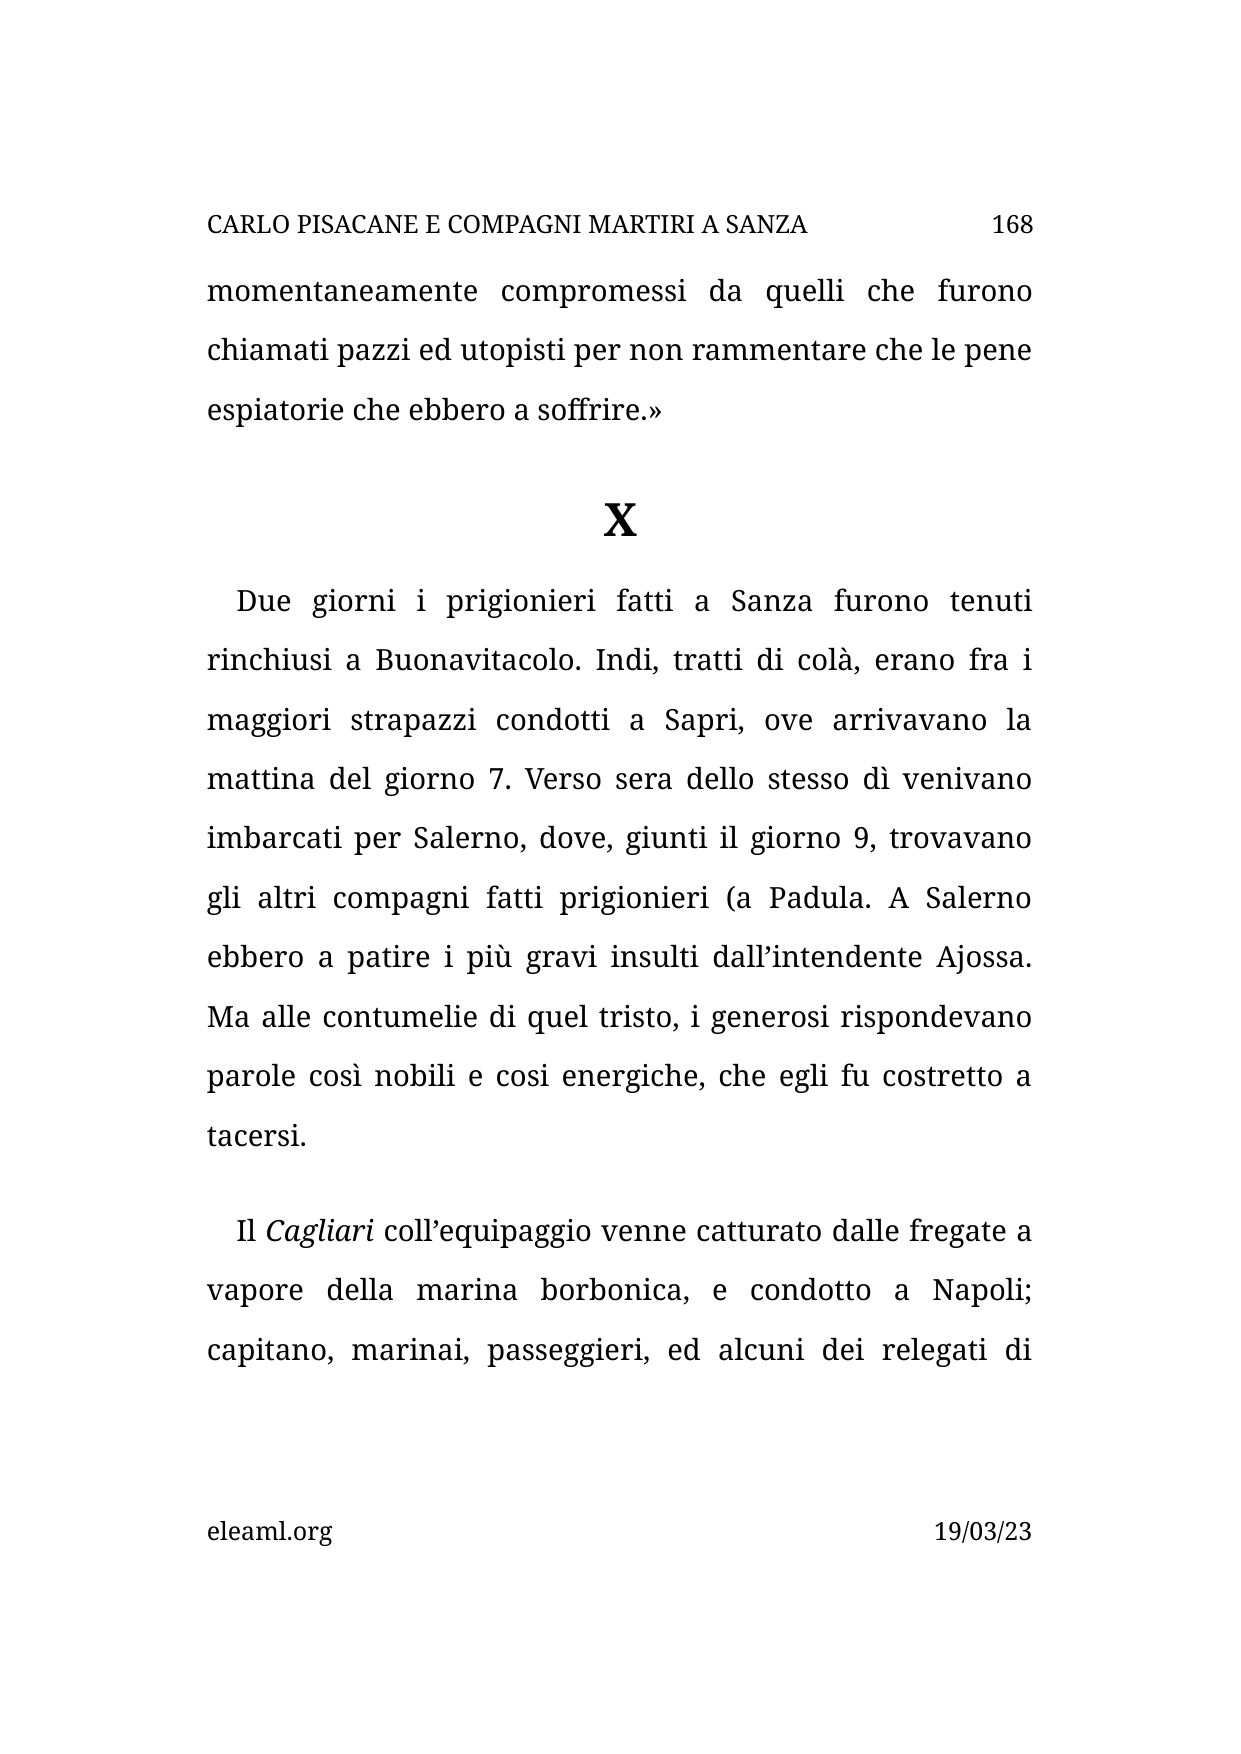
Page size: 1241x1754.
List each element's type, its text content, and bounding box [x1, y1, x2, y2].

text Due giorni i prigionieri fatti a Sanza furono tenuti rinchiusi a Buonavitacolo. Indi, tratti di colà, erano fra i maggiori strapazzi condotti a Sapri, ove arrivavano la mattina del giorno 7. Verso sera dello stesso dì venivano imbarcati per Salerno, dove, giunti il giorno 9, trovavano gli altri compagni fatti prigionieri (a Padula. A Salerno ebbero a patire i più gravi insulti dall’intendente Ajossa. Ma alle contumelie di quel tristo, i generosi rispondevano parole così nobili e cosi energiche, che egli fu costretto a tacersi. [207, 580, 1033, 1155]
subtitle X [207, 487, 1033, 549]
text momentaneamente compromessi da quelli che furono chiamati pazzi ed utopisti per non rammentare che le pene espiatorie che ebbero a soffrire.» [207, 270, 1033, 429]
text Il Cagliari coll’equipaggio venne catturato dalle fregate a vapore della marina borbonica, e condotto a Napoli; capitano, marinai, passeggieri, ed alcuni dei relegati di [207, 1210, 1033, 1369]
